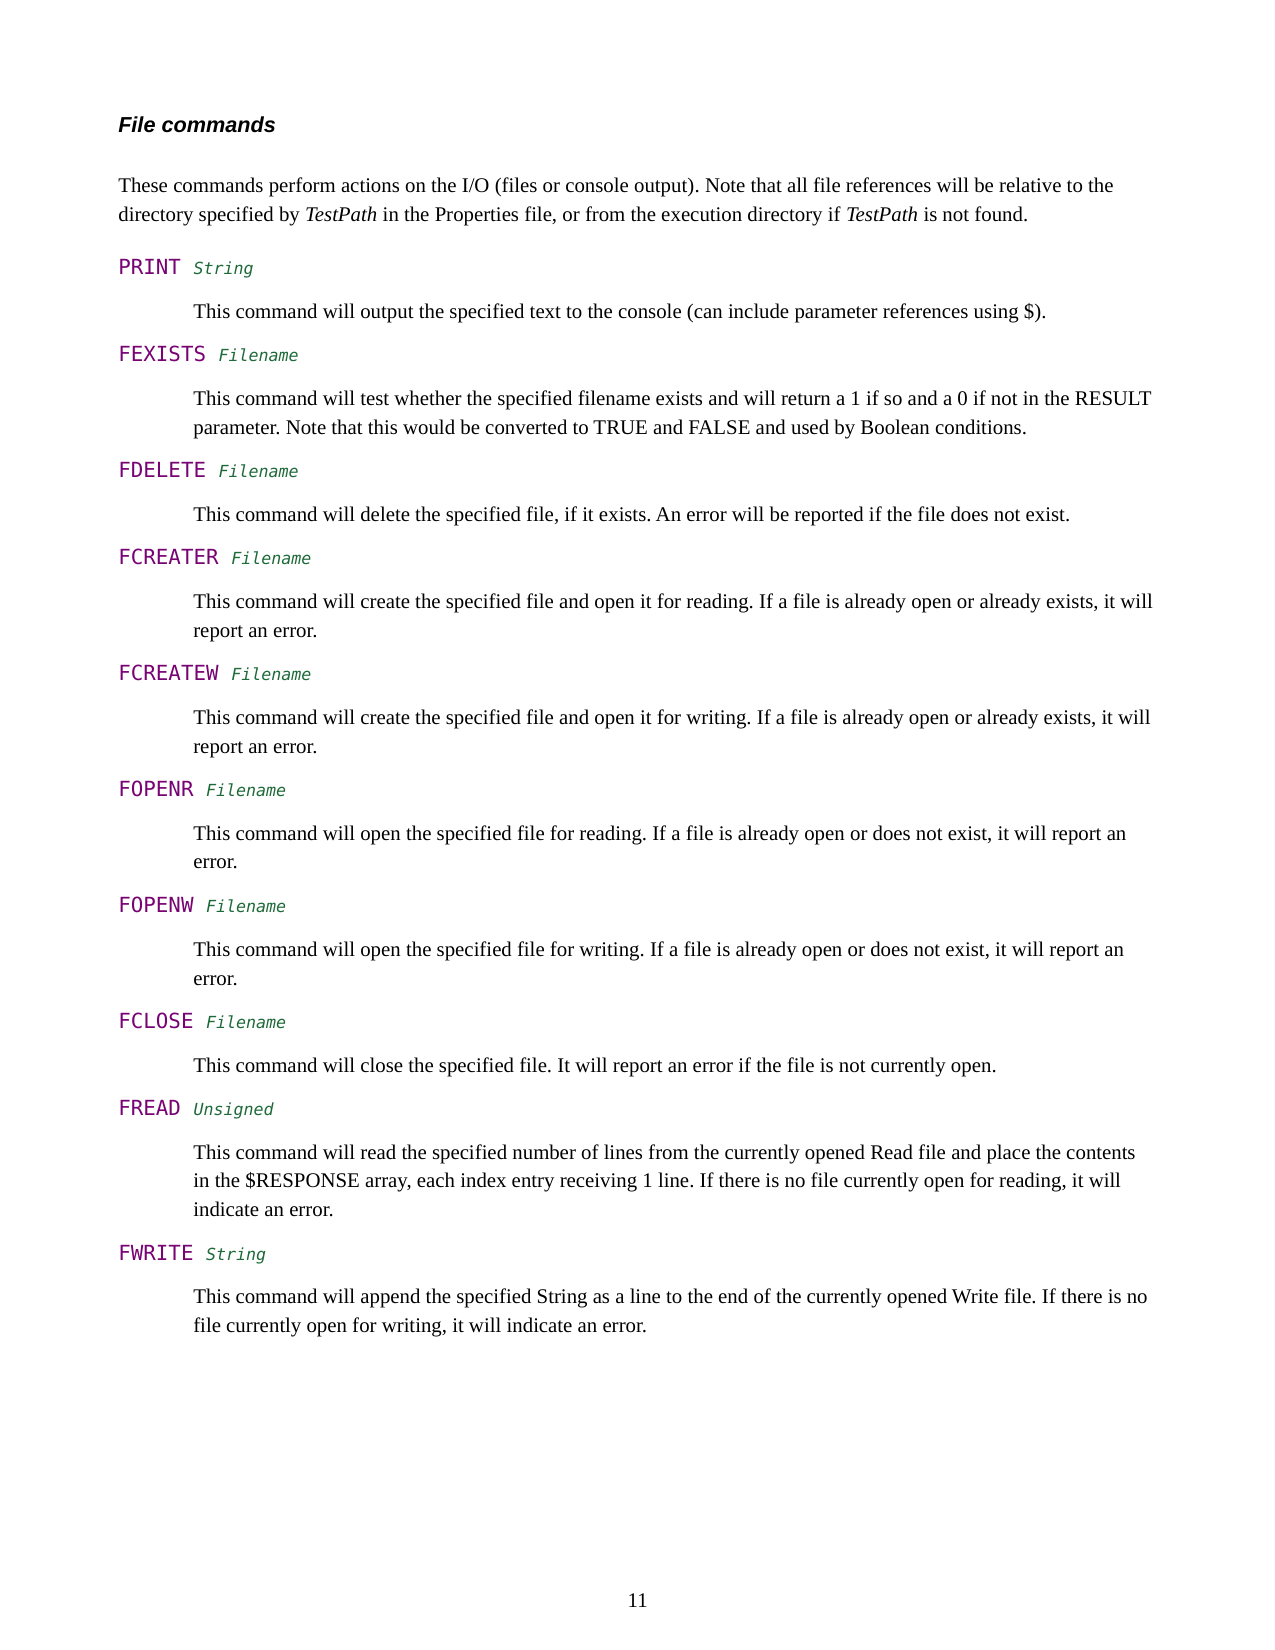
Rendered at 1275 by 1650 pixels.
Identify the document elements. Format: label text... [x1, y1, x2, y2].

text FEXISTS Filename [118, 342, 1157, 366]
text These commands perform actions on the I/O (files or console output). Note that all file references will be relative to the directory specified by TestPath in the Properties file, or from the execution directory if TestPath is not found. [118, 173, 1157, 226]
text This command will test whether the specified filename exists and will return a 1 if so and a 0 if not in the RESULT parameter. Note that this would be converted to TRUE and FALSE and used by Boolean conditions. [193, 386, 1157, 439]
text FREAD Unsigned [118, 1096, 1157, 1120]
text This command will create the specified file and open it for reading. If a file is already open or already exists, it will report an error. [193, 589, 1157, 642]
text This command will open the specified file for reading. If a file is already open or does not exist, it will report an error. [193, 821, 1157, 873]
text FDELETE Filename [118, 458, 1157, 482]
text FOPENR Filename [118, 777, 1157, 801]
text FWRITE String [118, 1241, 1157, 1265]
text FCLOSE Filename [118, 1009, 1157, 1033]
text This command will create the specified file and open it for writing. If a file is already open or already exists, it will report an error. [193, 705, 1157, 758]
text This command will delete the specified file, if it exists. An error will be reported if the file does not exist. [193, 502, 1157, 526]
text This command will open the specified file for writing. If a file is already open or does not exist, it will report an error. [193, 937, 1157, 989]
text FOPENW Filename [118, 893, 1157, 917]
text This command will read the specified number of lines from the currently opened Read file and place the contents in the $RESPONSE array, each index entry receiving 1 line. If there is no file currently open for reading, it will indicate an error. [193, 1139, 1157, 1221]
text This command will output the specified text to the console (can include parameter references using $). [193, 299, 1157, 323]
text This command will close the specified file. It will report an error if the file is not currently open. [193, 1052, 1157, 1077]
text FCREATEW Filename [118, 661, 1157, 685]
text This command will append the specified String as a line to the end of the currently opened Write file. If there is no file currently open for writing, it will indicate an error. [193, 1284, 1157, 1337]
text PRINT String [118, 255, 1157, 279]
text FCREATER Filename [118, 545, 1157, 569]
subtitle File commands [118, 112, 1157, 137]
